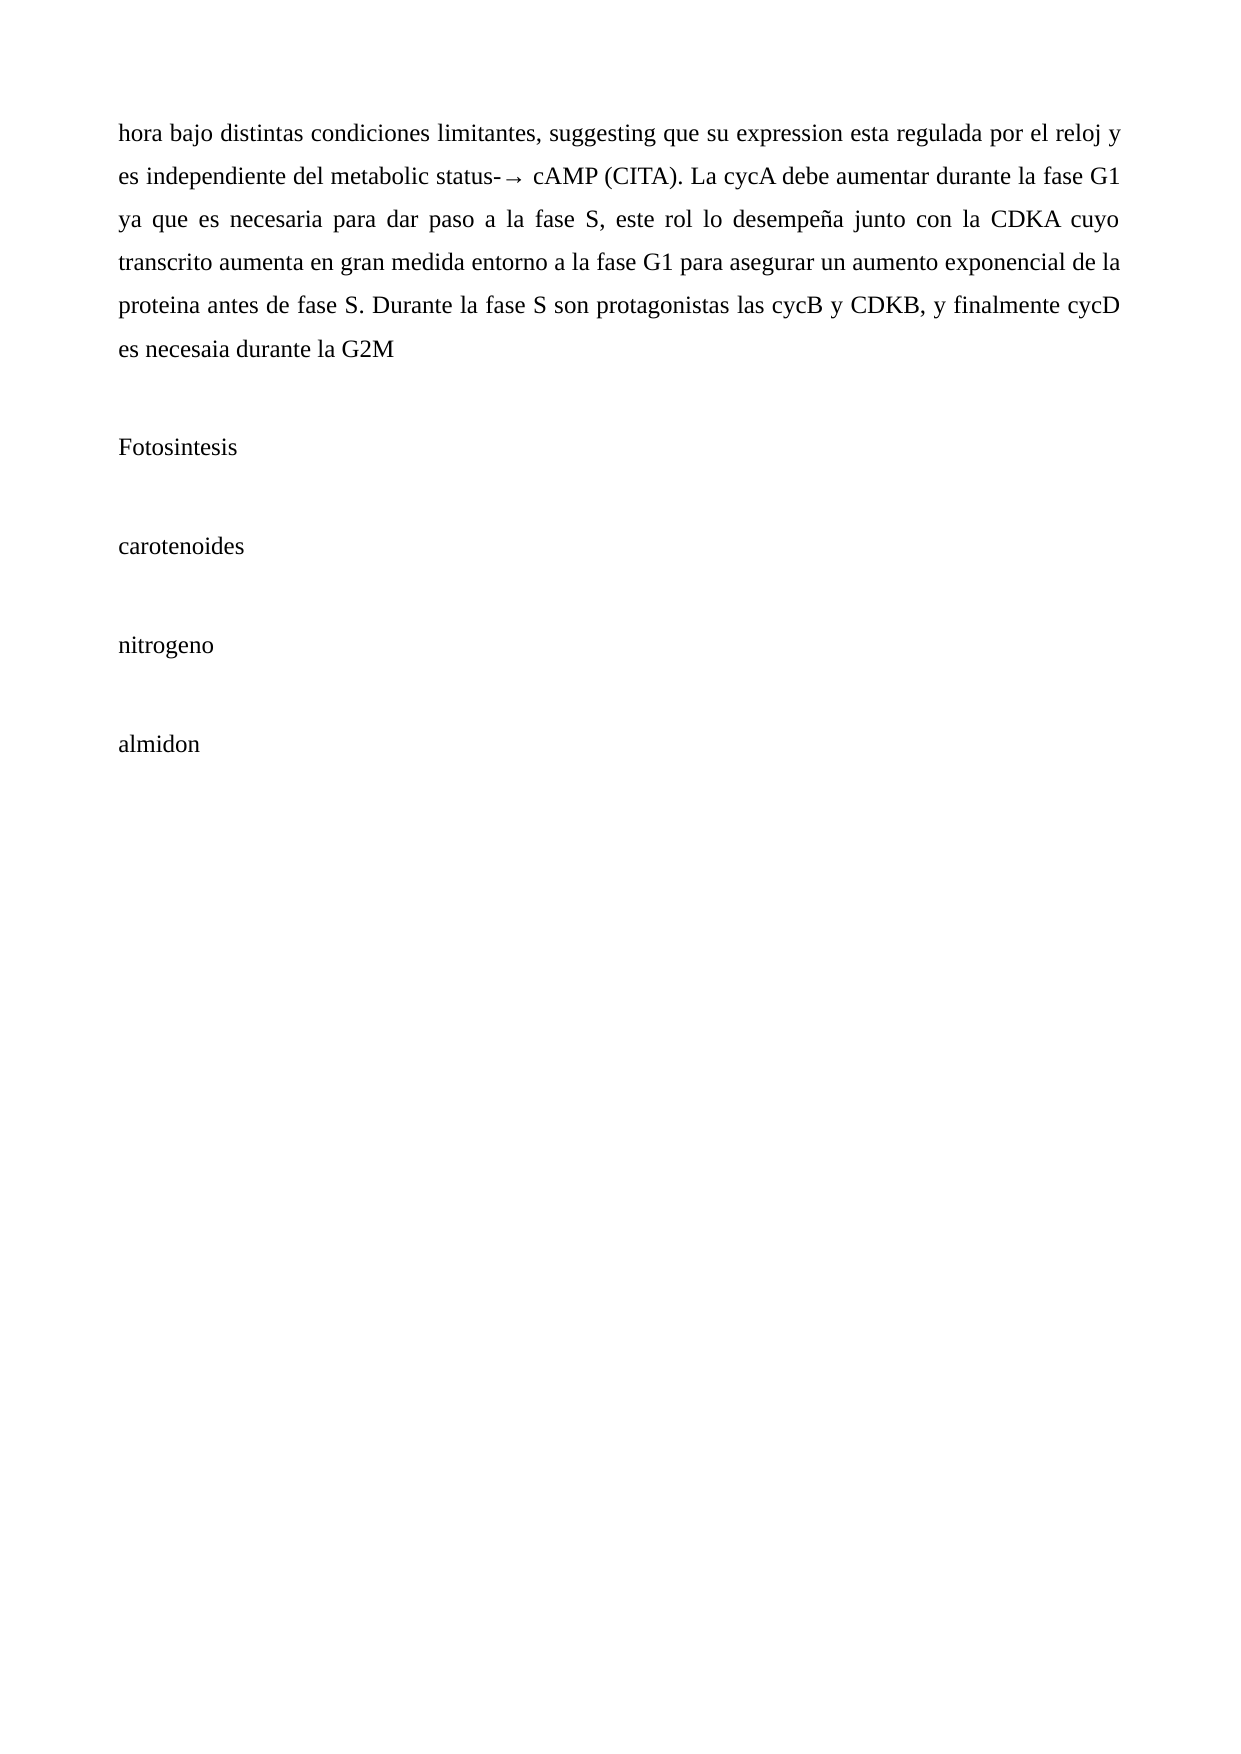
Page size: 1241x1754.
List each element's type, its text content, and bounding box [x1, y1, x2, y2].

text nitrogeno [118, 630, 1122, 659]
text Fotosintesis [118, 432, 1122, 461]
text almidon [118, 729, 1122, 757]
text carotenoides [118, 531, 1122, 560]
text hora bajo distintas condiciones limitantes, suggesting que su expression esta regulada por el reloj y es independiente del metabolic status-→ cAMP (CITA). La cycA debe aumentar durante la fase G1 ya que es necesaria para dar paso a la fase S, este rol lo desempeña junto con la CDKA cuyo transcrito aumenta en gran medida entorno a la fase G1 para asegurar un aumento exponencial de la proteina antes de fase S. Durante la fase S son protagonistas las cycB y CDKB, y finalmente cycD es necesaia durante la G2M [118, 118, 1122, 362]
